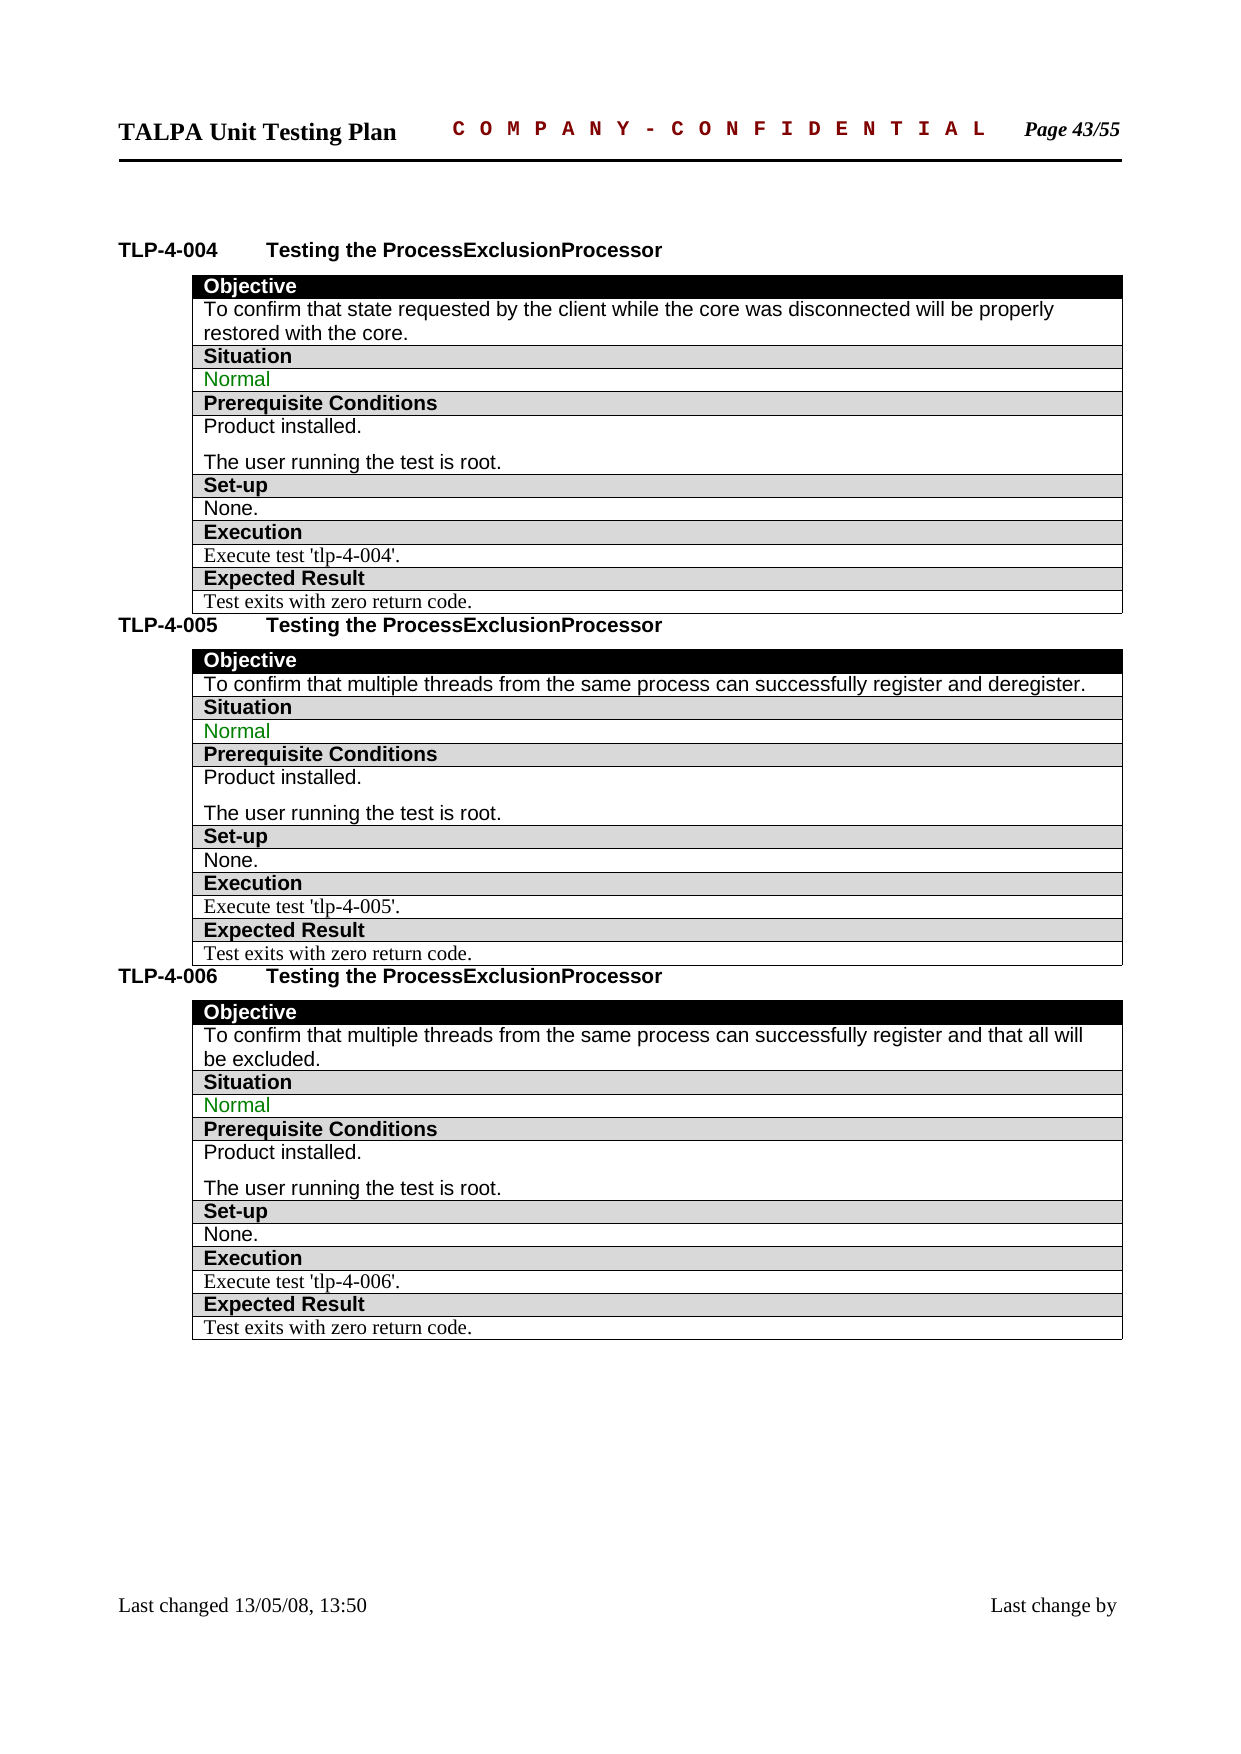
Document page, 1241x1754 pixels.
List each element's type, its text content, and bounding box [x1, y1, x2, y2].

table_cell Prerequisite Conditions [193, 1118, 1122, 1140]
table_cell Expected Result [193, 919, 1122, 941]
table_cell Execution [193, 521, 1122, 544]
table_header Objective [193, 1001, 1122, 1024]
table_cell To confirm that state requested by the client while the core was disconnected will be properly restored with the core. [193, 299, 1122, 345]
table_cell Situation [193, 1071, 1122, 1094]
table_cell Expected Result [193, 568, 1122, 590]
table_cell To confirm that multiple threads from the same process can successfully register and that all will be excluded. [193, 1025, 1122, 1070]
table_cell Prerequisite Conditions [193, 392, 1122, 415]
table_cell None. [193, 849, 1122, 872]
table_cell Execute test 'tlp-4-004'. [193, 545, 1122, 567]
table_cell Prerequisite Conditions [193, 744, 1122, 766]
table_cell Execution [193, 1247, 1122, 1270]
table_cell None. [193, 498, 1122, 520]
table_cell Execute test 'tlp-4-006'. [193, 1271, 1122, 1293]
table_cell Normal [193, 720, 1122, 743]
table_cell Execute test 'tlp-4-005'. [193, 896, 1122, 918]
table_cell Set-up [193, 1201, 1122, 1223]
text TLP-4-004 Testing the ProcessExclusionProcessor [118, 239, 1122, 262]
table_header Objective [193, 650, 1122, 673]
table_cell Situation [193, 346, 1122, 368]
text TLP-4-006 Testing the ProcessExclusionProcessor [118, 965, 1122, 988]
table_cell Normal [193, 1095, 1122, 1117]
table_cell Test exits with zero return code. [193, 942, 1122, 965]
table_cell None. [193, 1224, 1122, 1246]
table_header Objective [193, 276, 1122, 298]
table_cell Test exits with zero return code. [193, 591, 1122, 613]
table_cell Expected Result [193, 1294, 1122, 1316]
table_cell Product installed. The user running the test is root. [193, 416, 1122, 474]
table_cell Set-up [193, 826, 1122, 848]
text TLP-4-005 Testing the ProcessExclusionProcessor [118, 613, 1122, 637]
table_cell Product installed. The user running the test is root. [193, 1141, 1122, 1200]
table_cell To confirm that multiple threads from the same process can successfully register and deregister. [193, 674, 1122, 696]
table_cell Normal [193, 369, 1122, 391]
table_cell Execution [193, 873, 1122, 895]
table_cell Set-up [193, 475, 1122, 497]
table_cell Situation [193, 697, 1122, 719]
table_cell Product installed. The user running the test is root. [193, 767, 1122, 825]
table_cell Test exits with zero return code. [193, 1317, 1122, 1339]
